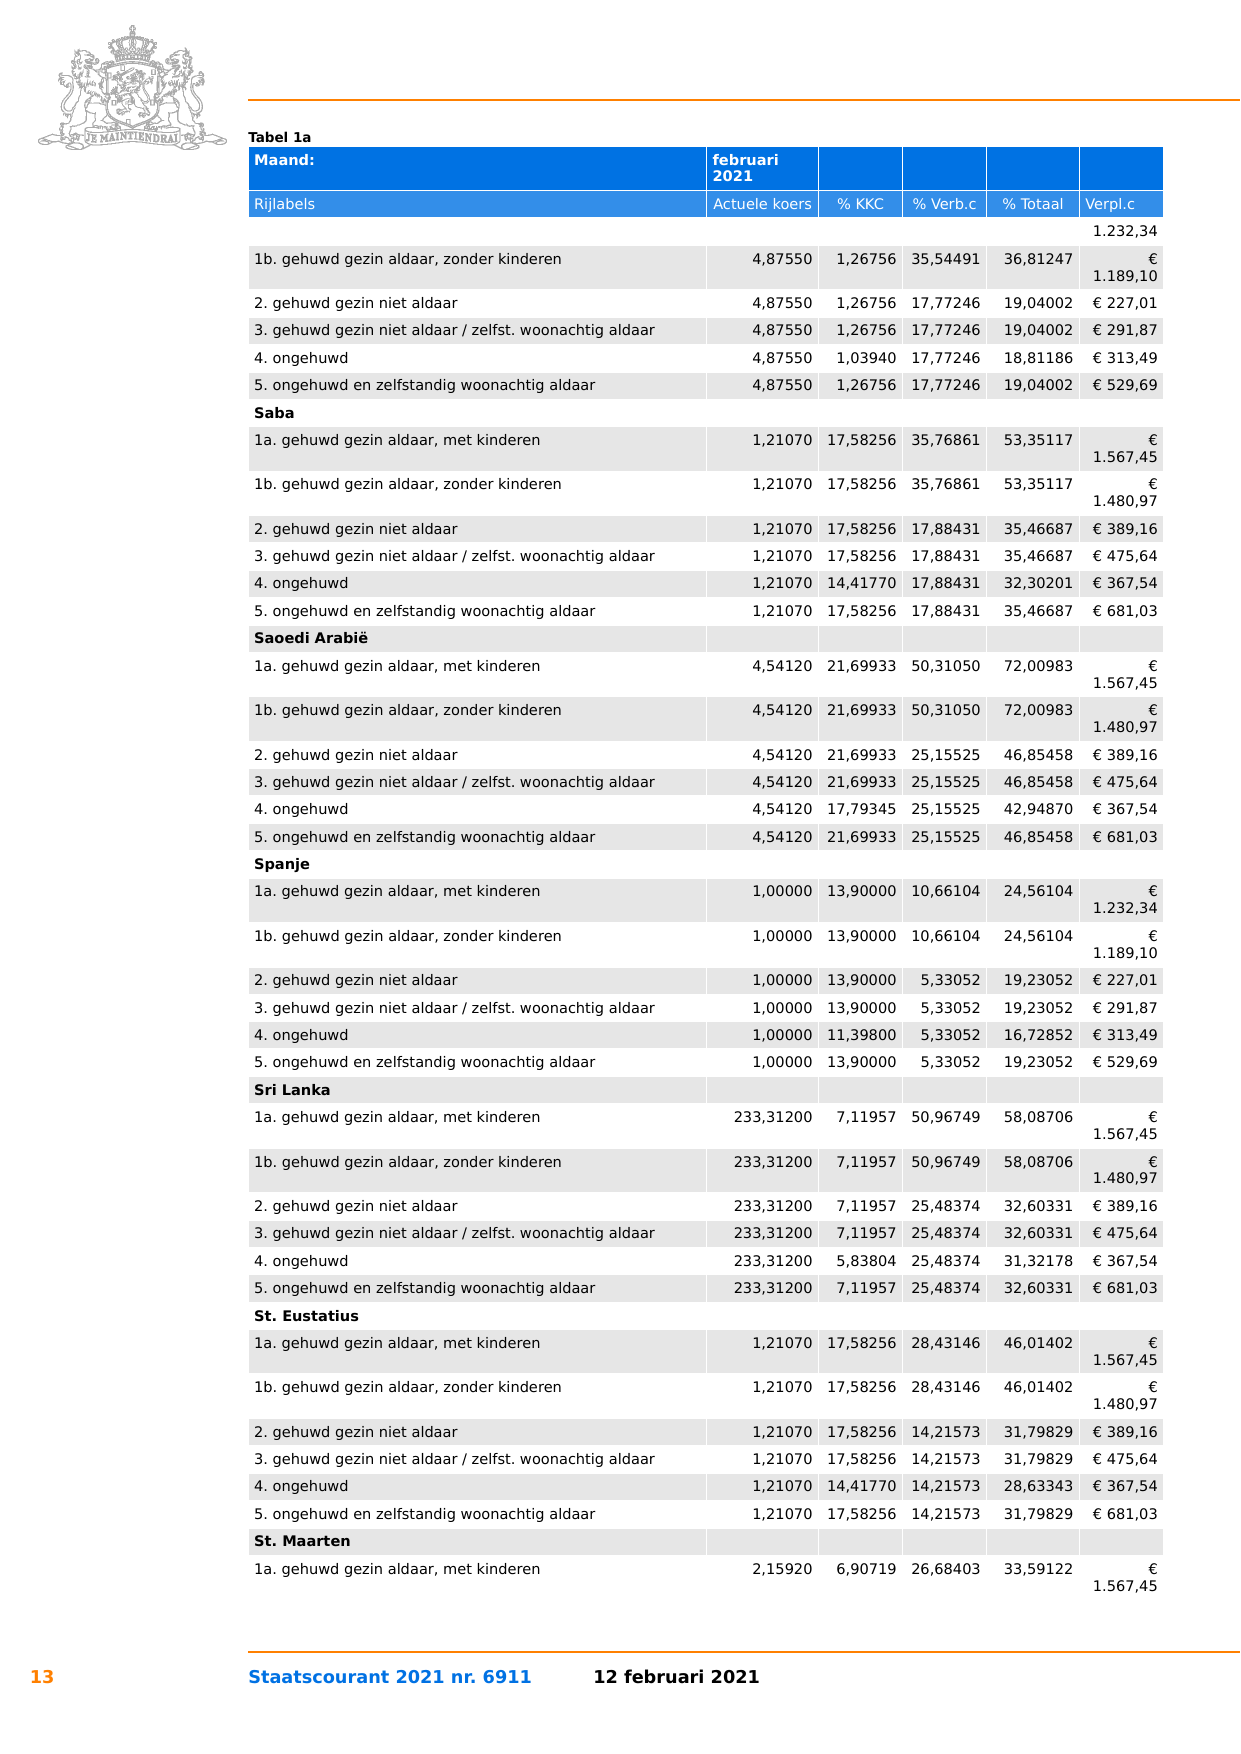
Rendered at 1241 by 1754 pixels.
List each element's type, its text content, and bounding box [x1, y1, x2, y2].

table_cell € 475,64 [1080, 1446, 1163, 1473]
table_cell 1,21070 [707, 571, 818, 597]
table_cell 13,90000 [819, 968, 902, 994]
table_cell 4,87550 [707, 318, 818, 344]
table_cell 1,21070 [707, 598, 818, 624]
table_cell 1b. gehuwd gezin aldaar, zonder kinderen [249, 1375, 706, 1418]
table_cell [903, 400, 986, 426]
table_cell [987, 1077, 1079, 1103]
table_cell € 389,16 [1080, 1419, 1163, 1445]
table_cell [1080, 1303, 1163, 1329]
table_cell 5. ongehuwd en zelfstandig woonachtig aldaar [249, 373, 706, 399]
table_cell [1080, 851, 1163, 878]
table_cell € 291,87 [1080, 318, 1163, 344]
table_cell 53,35117 [987, 427, 1079, 471]
table_cell 1,26756 [819, 246, 902, 289]
table_cell € 1.567,45 [1080, 1104, 1163, 1148]
table_cell 24,56104 [987, 879, 1079, 922]
table_cell 35,76861 [903, 472, 986, 515]
table_cell [903, 626, 986, 652]
table_cell [987, 1303, 1079, 1329]
table_cell € 367,54 [1080, 1248, 1163, 1274]
table_cell Spanje [249, 851, 706, 878]
table_cell € 291,87 [1080, 995, 1163, 1021]
table_cell 31,79829 [987, 1419, 1079, 1445]
table_cell Saoedi Arabië [249, 626, 706, 652]
table_cell 26,68403 [903, 1556, 986, 1599]
table_cell 4,54120 [707, 742, 818, 768]
table_cell 1,21070 [707, 516, 818, 542]
table_cell [1080, 147, 1163, 190]
table_cell 35,46687 [987, 598, 1079, 624]
table_cell 5. ongehuwd en zelfstandig woonachtig aldaar [249, 1050, 706, 1076]
table_cell 233,31200 [707, 1193, 818, 1219]
table_header Tabel 1a [248, 130, 1163, 146]
table_cell 19,23052 [987, 1050, 1079, 1076]
table_cell februari 2021 [707, 147, 818, 190]
table_cell € 475,64 [1080, 543, 1163, 570]
table_cell 14,21573 [903, 1474, 986, 1500]
table_cell 31,32178 [987, 1248, 1079, 1274]
table_cell [819, 851, 902, 878]
table_cell 28,43146 [903, 1375, 986, 1418]
table_cell [819, 1077, 902, 1103]
table_cell 17,58256 [819, 1419, 902, 1445]
table_cell [819, 1303, 902, 1329]
table_cell Actuele koers [707, 191, 818, 217]
table_cell € 1.480,97 [1080, 1375, 1163, 1418]
table_cell [903, 851, 986, 878]
table_cell [903, 1077, 986, 1103]
table_cell 17,58256 [819, 516, 902, 542]
table_cell 11,39800 [819, 1022, 902, 1048]
table_cell 35,54491 [903, 246, 986, 289]
table_cell [707, 626, 818, 652]
table_cell 19,04002 [987, 290, 1079, 317]
table_cell 72,00983 [987, 697, 1079, 741]
table_cell 25,15525 [903, 769, 986, 795]
table_cell € 389,16 [1080, 742, 1163, 768]
table_cell % KKC [819, 191, 902, 217]
table_cell [707, 219, 818, 245]
table_cell 1,21070 [707, 543, 818, 570]
table_cell [1080, 400, 1163, 426]
table_cell 5,33052 [903, 1022, 986, 1048]
table_cell [987, 219, 1079, 245]
table_cell 233,31200 [707, 1104, 818, 1148]
table_cell 1,00000 [707, 995, 818, 1021]
table_cell € 529,69 [1080, 373, 1163, 399]
table_cell 17,77246 [903, 373, 986, 399]
table_cell 19,04002 [987, 318, 1079, 344]
table_cell St. Eustatius [249, 1303, 706, 1329]
table_cell 32,30201 [987, 571, 1079, 597]
table_cell € 389,16 [1080, 516, 1163, 542]
table_cell € 529,69 [1080, 1050, 1163, 1076]
table_cell 19,23052 [987, 968, 1079, 994]
table_cell € 227,01 [1080, 290, 1163, 317]
table_cell € 1.567,45 [1080, 427, 1163, 471]
table_cell [707, 1303, 818, 1329]
table_cell 5. ongehuwd en zelfstandig woonachtig aldaar [249, 824, 706, 850]
table_cell 50,31050 [903, 653, 986, 696]
table_cell 25,15525 [903, 824, 986, 850]
table_cell 17,88431 [903, 598, 986, 624]
table_cell 14,41770 [819, 1474, 902, 1500]
table_cell 2. gehuwd gezin niet aldaar [249, 1193, 706, 1219]
table_cell 14,21573 [903, 1446, 986, 1473]
table_cell 28,43146 [903, 1330, 986, 1373]
table_cell 58,08706 [987, 1149, 1079, 1192]
table_cell 25,48374 [903, 1248, 986, 1274]
table_cell 31,79829 [987, 1501, 1079, 1527]
table_cell 18,81186 [987, 345, 1079, 371]
table_cell € 681,03 [1080, 1501, 1163, 1527]
table_cell [707, 851, 818, 878]
table_cell 1b. gehuwd gezin aldaar, zonder kinderen [249, 246, 706, 289]
table_cell 24,56104 [987, 923, 1079, 966]
table_cell 35,46687 [987, 516, 1079, 542]
table_cell € 1.480,97 [1080, 1149, 1163, 1192]
table_cell 13,90000 [819, 995, 902, 1021]
table_cell 7,11957 [819, 1193, 902, 1219]
table_cell € 367,54 [1080, 571, 1163, 597]
table_cell 1,26756 [819, 318, 902, 344]
table_cell 4. ongehuwd [249, 796, 706, 823]
table_cell 13,90000 [819, 923, 902, 966]
table_cell 2. gehuwd gezin niet aldaar [249, 742, 706, 768]
table_cell 17,58256 [819, 1375, 902, 1418]
table_cell [819, 147, 902, 190]
table_cell 14,21573 [903, 1501, 986, 1527]
table_cell 14,21573 [903, 1419, 986, 1445]
table_cell 1,21070 [707, 1419, 818, 1445]
table_cell 1b. gehuwd gezin aldaar, zonder kinderen [249, 472, 706, 515]
table_cell 6,90719 [819, 1556, 902, 1599]
table_cell 19,23052 [987, 995, 1079, 1021]
table_cell 1a. gehuwd gezin aldaar, met kinderen [249, 1556, 706, 1599]
table_cell € 681,03 [1080, 1275, 1163, 1302]
table_cell 46,85458 [987, 769, 1079, 795]
table_cell 4,87550 [707, 290, 818, 317]
table_cell 35,76861 [903, 427, 986, 471]
table_cell € 1.567,45 [1080, 653, 1163, 696]
table_cell 1a. gehuwd gezin aldaar, met kinderen [249, 427, 706, 471]
table_cell € 1.480,97 [1080, 472, 1163, 515]
table_cell [1080, 1077, 1163, 1103]
table_cell 17,58256 [819, 427, 902, 471]
table_cell % Totaal [987, 191, 1079, 217]
table_cell 4,54120 [707, 796, 818, 823]
table_cell % Verb.c [903, 191, 986, 217]
table_cell 58,08706 [987, 1104, 1079, 1148]
table_cell 233,31200 [707, 1149, 818, 1192]
table_cell 5. ongehuwd en zelfstandig woonachtig aldaar [249, 598, 706, 624]
table_cell 21,69933 [819, 769, 902, 795]
table_cell 21,69933 [819, 824, 902, 850]
table_cell 4. ongehuwd [249, 1248, 706, 1274]
table_cell [1080, 1529, 1163, 1555]
table_cell 10,66104 [903, 879, 986, 922]
table_cell 32,60331 [987, 1275, 1079, 1302]
table_cell 13,90000 [819, 879, 902, 922]
table_cell [819, 1529, 902, 1555]
table_cell 13,90000 [819, 1050, 902, 1076]
table_cell 1b. gehuwd gezin aldaar, zonder kinderen [249, 697, 706, 741]
table_cell 7,11957 [819, 1104, 902, 1148]
table_cell 17,58256 [819, 543, 902, 570]
table_cell 1,00000 [707, 1050, 818, 1076]
table_cell [903, 1529, 986, 1555]
table_cell € 313,49 [1080, 1022, 1163, 1048]
table_cell € 367,54 [1080, 1474, 1163, 1500]
table_cell € 681,03 [1080, 824, 1163, 850]
table_cell [819, 400, 902, 426]
table_cell 17,88431 [903, 543, 986, 570]
table_cell [1080, 626, 1163, 652]
table_cell 25,48374 [903, 1221, 986, 1247]
table_cell 17,77246 [903, 345, 986, 371]
table_cell 1,21070 [707, 1375, 818, 1418]
table_cell 21,69933 [819, 653, 902, 696]
table_cell Sri Lanka [249, 1077, 706, 1103]
table_cell 1,21070 [707, 1474, 818, 1500]
table_cell [707, 400, 818, 426]
table_cell 2. gehuwd gezin niet aldaar [249, 1419, 706, 1445]
table_cell 3. gehuwd gezin niet aldaar / zelfst. woonachtig aldaar [249, 318, 706, 344]
table_cell € 1.480,97 [1080, 697, 1163, 741]
table_cell 4. ongehuwd [249, 1474, 706, 1500]
table_cell 35,46687 [987, 543, 1079, 570]
table_cell 7,11957 [819, 1275, 902, 1302]
table_cell 4,54120 [707, 697, 818, 741]
table_cell 25,48374 [903, 1193, 986, 1219]
table_cell € 1.189,10 [1080, 923, 1163, 966]
table_cell 3. gehuwd gezin niet aldaar / zelfst. woonachtig aldaar [249, 1221, 706, 1247]
table_cell € 1.567,45 [1080, 1556, 1163, 1599]
table_cell 10,66104 [903, 923, 986, 966]
table_cell 17,58256 [819, 598, 902, 624]
table_cell 233,31200 [707, 1221, 818, 1247]
table_cell 1a. gehuwd gezin aldaar, met kinderen [249, 879, 706, 922]
table_cell 7,11957 [819, 1149, 902, 1192]
table_cell 1,00000 [707, 923, 818, 966]
table_cell 25,15525 [903, 742, 986, 768]
table_cell 28,63343 [987, 1474, 1079, 1500]
table_cell 1,21070 [707, 427, 818, 471]
table_cell 5,33052 [903, 1050, 986, 1076]
table_cell 1,00000 [707, 1022, 818, 1048]
table_cell € 389,16 [1080, 1193, 1163, 1219]
table_cell 3. gehuwd gezin niet aldaar / zelfst. woonachtig aldaar [249, 769, 706, 795]
table_cell € 367,54 [1080, 796, 1163, 823]
table_cell 7,11957 [819, 1221, 902, 1247]
table_cell 2. gehuwd gezin niet aldaar [249, 968, 706, 994]
table_cell [819, 219, 902, 245]
table_cell 233,31200 [707, 1275, 818, 1302]
table_cell 1a. gehuwd gezin aldaar, met kinderen [249, 1330, 706, 1373]
table_cell 21,69933 [819, 697, 902, 741]
table_cell Saba [249, 400, 706, 426]
table_cell 17,58256 [819, 472, 902, 515]
table_cell [987, 626, 1079, 652]
table_cell 1a. gehuwd gezin aldaar, met kinderen [249, 653, 706, 696]
table_cell 14,41770 [819, 571, 902, 597]
table_cell 5. ongehuwd en zelfstandig woonachtig aldaar [249, 1501, 706, 1527]
table_cell 2. gehuwd gezin niet aldaar [249, 290, 706, 317]
table_cell € 1.232,34 [1080, 879, 1163, 922]
table_cell € 227,01 [1080, 968, 1163, 994]
table_cell 1,21070 [707, 1330, 818, 1373]
table_cell 33,59122 [987, 1556, 1079, 1599]
table_cell 25,48374 [903, 1275, 986, 1302]
table_cell 1,00000 [707, 879, 818, 922]
table_cell [903, 219, 986, 245]
table_cell 3. gehuwd gezin niet aldaar / zelfst. woonachtig aldaar [249, 1446, 706, 1473]
table_cell [707, 1529, 818, 1555]
table_cell 1,03940 [819, 345, 902, 371]
picture [38, 25, 227, 150]
table_cell 1b. gehuwd gezin aldaar, zonder kinderen [249, 923, 706, 966]
table_cell 50,31050 [903, 697, 986, 741]
table_cell 3. gehuwd gezin niet aldaar / zelfst. woonachtig aldaar [249, 543, 706, 570]
table_cell 42,94870 [987, 796, 1079, 823]
table_cell 17,77246 [903, 318, 986, 344]
table_cell 1.232,34 [1080, 219, 1163, 245]
table_cell 4,54120 [707, 824, 818, 850]
table_cell 17,88431 [903, 571, 986, 597]
table_cell 21,69933 [819, 742, 902, 768]
table_cell 4,87550 [707, 373, 818, 399]
table_cell 1a. gehuwd gezin aldaar, met kinderen [249, 1104, 706, 1148]
table_cell 46,01402 [987, 1375, 1079, 1418]
table_cell 17,58256 [819, 1330, 902, 1373]
table_cell 1,21070 [707, 1501, 818, 1527]
table_cell 5,33052 [903, 995, 986, 1021]
table_cell [249, 219, 706, 245]
table_cell 4. ongehuwd [249, 345, 706, 371]
table_cell 1,00000 [707, 968, 818, 994]
table_cell 4,54120 [707, 653, 818, 696]
table_cell 1,26756 [819, 290, 902, 317]
table_cell 17,79345 [819, 796, 902, 823]
table_cell 5,33052 [903, 968, 986, 994]
table_cell 25,15525 [903, 796, 986, 823]
table_cell 32,60331 [987, 1193, 1079, 1219]
table_cell 4. ongehuwd [249, 571, 706, 597]
table_cell 1,26756 [819, 373, 902, 399]
table_cell 233,31200 [707, 1248, 818, 1274]
table_cell 17,58256 [819, 1501, 902, 1527]
table_cell € 313,49 [1080, 345, 1163, 371]
table_cell 53,35117 [987, 472, 1079, 515]
table_cell 2,15920 [707, 1556, 818, 1599]
table_cell [819, 626, 902, 652]
table_cell 2. gehuwd gezin niet aldaar [249, 516, 706, 542]
table_cell St. Maarten [249, 1529, 706, 1555]
table_cell 16,72852 [987, 1022, 1079, 1048]
table_cell € 475,64 [1080, 769, 1163, 795]
table_cell [903, 1303, 986, 1329]
table_cell 17,77246 [903, 290, 986, 317]
table_cell Maand: [249, 147, 706, 190]
table_cell 36,81247 [987, 246, 1079, 289]
table_cell 17,58256 [819, 1446, 902, 1473]
table_cell [903, 147, 986, 190]
table_cell [987, 400, 1079, 426]
table_cell € 681,03 [1080, 598, 1163, 624]
table_cell 46,01402 [987, 1330, 1079, 1373]
table_cell € 475,64 [1080, 1221, 1163, 1247]
table_cell 4,87550 [707, 246, 818, 289]
table_cell Rijlabels [249, 191, 706, 217]
table_cell 3. gehuwd gezin niet aldaar / zelfst. woonachtig aldaar [249, 995, 706, 1021]
table_cell [707, 1077, 818, 1103]
table_cell 4. ongehuwd [249, 1022, 706, 1048]
table_cell 72,00983 [987, 653, 1079, 696]
table_cell 50,96749 [903, 1149, 986, 1192]
table_cell 31,79829 [987, 1446, 1079, 1473]
table_cell € 1.189,10 [1080, 246, 1163, 289]
table_cell 50,96749 [903, 1104, 986, 1148]
table_cell Verpl.c [1080, 191, 1163, 217]
table_cell € 1.567,45 [1080, 1330, 1163, 1373]
table_cell 17,88431 [903, 516, 986, 542]
table_cell [987, 147, 1079, 190]
table_cell 1,21070 [707, 1446, 818, 1473]
table_cell 5,83804 [819, 1248, 902, 1274]
table_cell 46,85458 [987, 824, 1079, 850]
table_cell 19,04002 [987, 373, 1079, 399]
table_cell [987, 851, 1079, 878]
table_cell 4,87550 [707, 345, 818, 371]
table_cell 1,21070 [707, 472, 818, 515]
table_cell 4,54120 [707, 769, 818, 795]
table_cell 5. ongehuwd en zelfstandig woonachtig aldaar [249, 1275, 706, 1302]
table_cell 32,60331 [987, 1221, 1079, 1247]
table_cell 46,85458 [987, 742, 1079, 768]
table_cell 1b. gehuwd gezin aldaar, zonder kinderen [249, 1149, 706, 1192]
table_cell [987, 1529, 1079, 1555]
